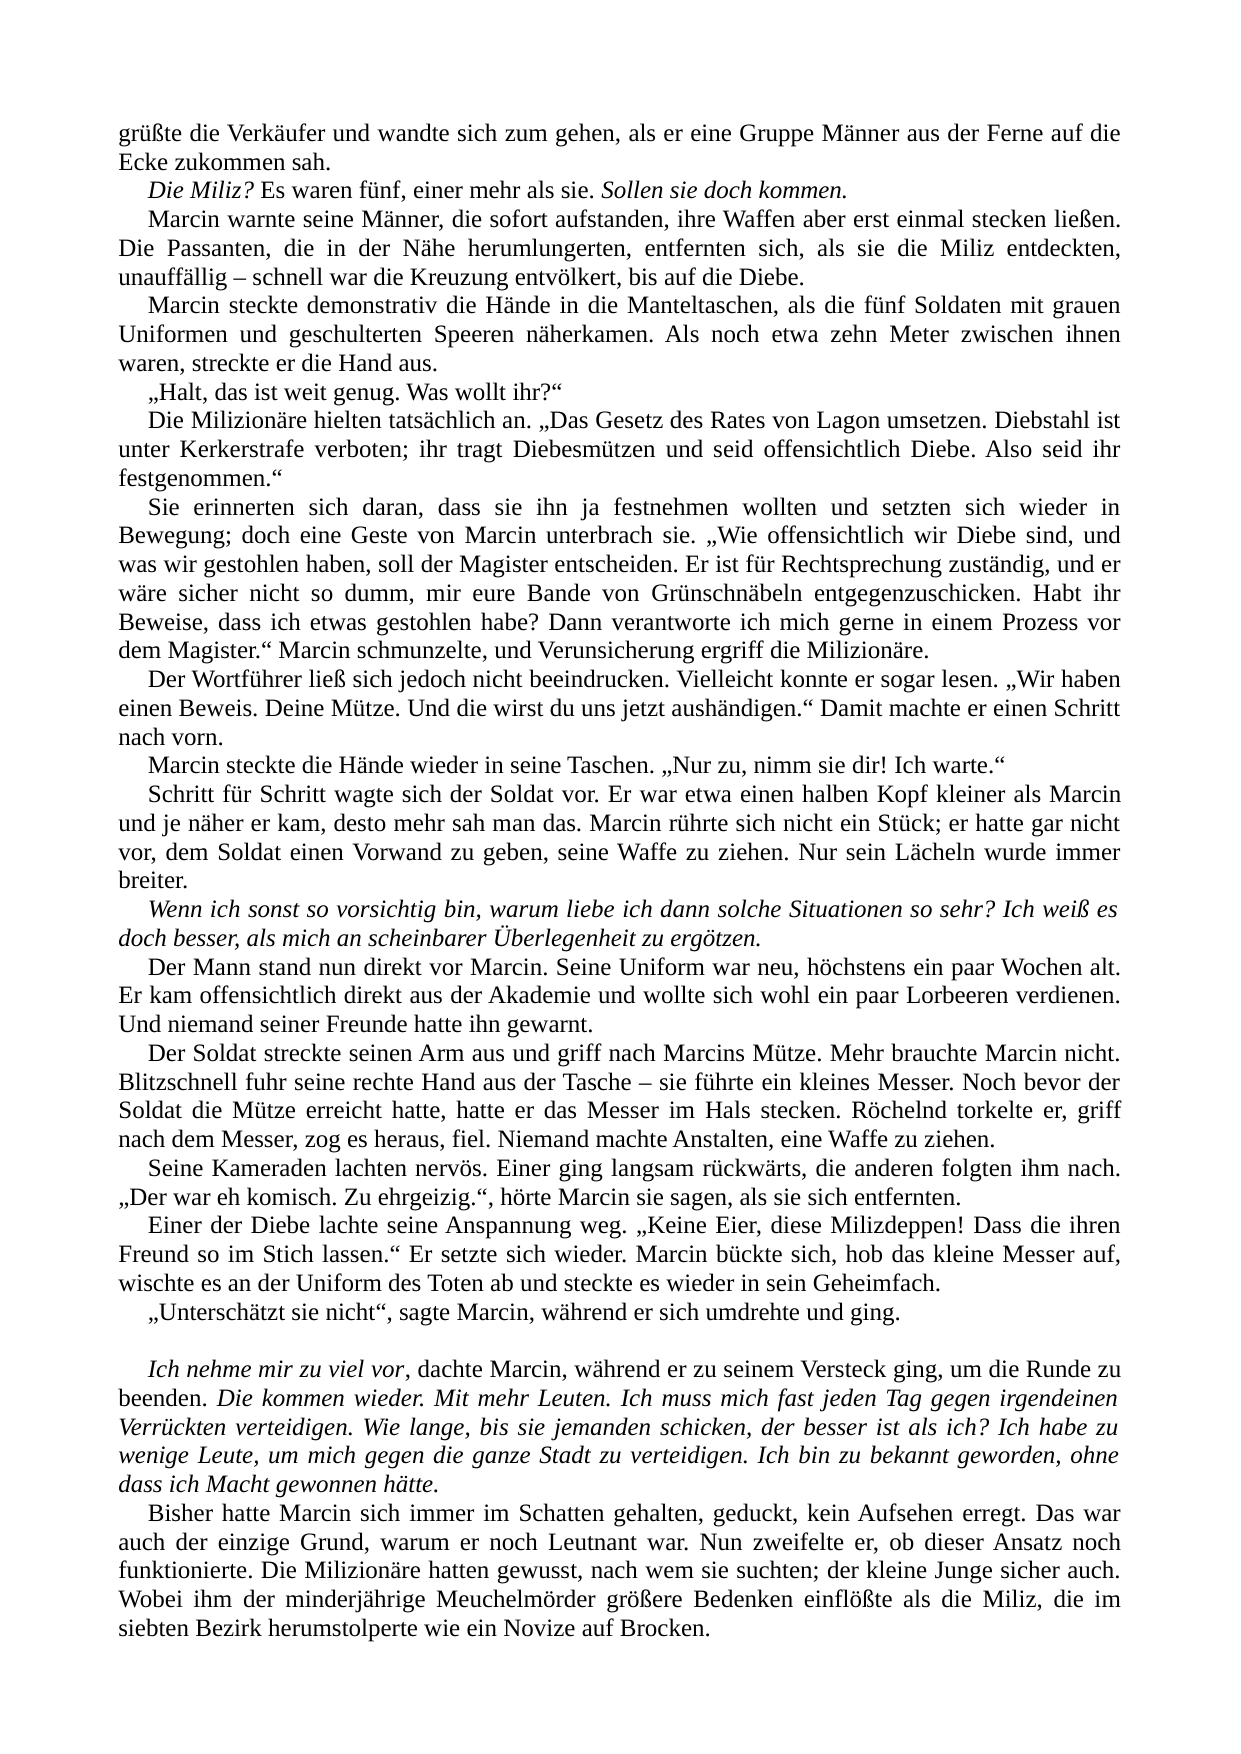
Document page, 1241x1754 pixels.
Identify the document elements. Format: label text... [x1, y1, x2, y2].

text Der Wortführer ließ sich jedoch nicht beeindrucken. Vielleicht konnte er sogar lesen. „Wir haben einen Beweis. Deine Mütze. Und die wirst du uns jetzt aushändigen.“ Damit machte er einen Schritt nach vorn. [118, 664, 1122, 751]
text Sie erinnerten sich daran, dass sie ihn ja festnehmen wollten und setzten sich wieder in Bewegung; doch eine Geste von Marcin unterbrach sie. „Wie offensichtlich wir Diebe sind, und was wir gestohlen haben, soll der Magister entscheiden. Er ist für Rechtsprechung zuständig, und er wäre sicher nicht so dumm, mir eure Bande von Grünschnäbeln entgegenzuschicken. Habt ihr Beweise, dass ich etwas gestohlen habe? Dann verantworte ich mich gerne in einem Prozess vor dem Magister.“ Marcin schmunzelte, und Verunsicherung ergriff die Milizionäre. [118, 492, 1122, 664]
text Marcin warnte seine Männer, die sofort aufstanden, ihre Waffen aber erst einmal stecken ließen. Die Passanten, die in der Nähe herumlungerten, entfernten sich, als sie die Miliz entdeckten, unauffällig – schnell war die Kreuzung entvölkert, bis auf die Diebe. [118, 204, 1122, 291]
text Der Soldat streckte seinen Arm aus und griff nach Marcins Mütze. Mehr brauchte Marcin nicht. Blitzschnell fuhr seine rechte Hand aus der Tasche – sie führte ein kleines Messer. Noch bevor der Soldat die Mütze erreicht hatte, hatte er das Messer im Hals stecken. Röchelnd torkelte er, griff nach dem Messer, zog es heraus, fiel. Niemand machte Anstalten, eine Waffe zu ziehen. [118, 1038, 1122, 1153]
text „Halt, das ist weit genug. Was wollt ihr?“ [118, 377, 1122, 406]
text Die Milizionäre hielten tatsächlich an. „Das Gesetz des Rates von Lagon umsetzen. Diebstahl ist unter Kerkerstrafe verboten; ihr tragt Diebesmützen und seid offensichtlich Diebe. Also seid ihr festgenommen.“ [118, 406, 1122, 492]
text Marcin steckte die Hände wieder in seine Taschen. „Nur zu, nimm sie dir! Ich warte.“ [118, 751, 1122, 779]
text Seine Kameraden lachten nervös. Einer ging langsam rückwärts, die anderen folgten ihm nach. „Der war eh komisch. Zu ehrgeizig.“, hörte Marcin sie sagen, als sie sich entfernten. [118, 1153, 1122, 1211]
text „Unterschätzt sie nicht“, sagte Marcin, während er sich umdrehte und ging. [118, 1297, 1122, 1326]
text Ich nehme mir zu viel vor, dachte Marcin, während er zu seinem Versteck ging, um die Runde zu beenden. Die kommen wieder. Mit mehr Leuten. Ich muss mich fast jeden Tag gegen irgendeinen Verrückten verteidigen. Wie lange, bis sie jemanden schicken, der besser ist als ich? Ich habe zu wenige Leute, um mich gegen die ganze Stadt zu verteidigen. Ich bin zu bekannt geworden, ohne dass ich Macht gewonnen hätte. [118, 1354, 1122, 1498]
text Die Miliz? Es waren fünf, einer mehr als sie. Sollen sie doch kommen. [118, 176, 1122, 204]
text grüßte die Verkäufer und wandte sich zum gehen, als er eine Gruppe Männer aus der Ferne auf die Ecke zukommen sah. [118, 118, 1122, 176]
text Der Mann stand nun direkt vor Marcin. Seine Uniform war neu, höchstens ein paar Wochen alt. Er kam offensichtlich direkt aus der Akademie und wollte sich wohl ein paar Lorbeeren verdienen. Und niemand seiner Freunde hatte ihn gewarnt. [118, 952, 1122, 1038]
text Einer der Diebe lachte seine Anspannung weg. „Keine Eier, diese Milizdeppen! Dass die ihren Freund so im Stich lassen.“ Er setzte sich wieder. Marcin bückte sich, hob das kleine Messer auf, wischte es an der Uniform des Toten ab und steckte es wieder in sein Geheimfach. [118, 1211, 1122, 1297]
text Bisher hatte Marcin sich immer im Schatten gehalten, geduckt, kein Aufsehen erregt. Das war auch der einzige Grund, warum er noch Leutnant war. Nun zweifelte er, ob dieser Ansatz noch funktionierte. Die Milizionäre hatten gewusst, nach wem sie suchten; der kleine Junge sicher auch. Wobei ihm der minderjährige Meuchelmörder größere Bedenken einflößte als die Miliz, die im siebten Bezirk herumstolperte wie ein Novize auf Brocken. [118, 1498, 1122, 1642]
text Marcin steckte demonstrativ die Hände in die Manteltaschen, als die fünf Soldaten mit grauen Uniformen und geschulterten Speeren näherkamen. Als noch etwa zehn Meter zwischen ihnen waren, streckte er die Hand aus. [118, 291, 1122, 377]
text Wenn ich sonst so vorsichtig bin, warum liebe ich dann solche Situationen so sehr? Ich weiß es doch besser, als mich an scheinbarer Überlegenheit zu ergötzen. [118, 894, 1122, 952]
text Schritt für Schritt wagte sich der Soldat vor. Er war etwa einen halben Kopf kleiner als Marcin und je näher er kam, desto mehr sah man das. Marcin rührte sich nicht ein Stück; er hatte gar nicht vor, dem Soldat einen Vorwand zu geben, seine Waffe zu ziehen. Nur sein Lächeln wurde immer breiter. [118, 779, 1122, 894]
